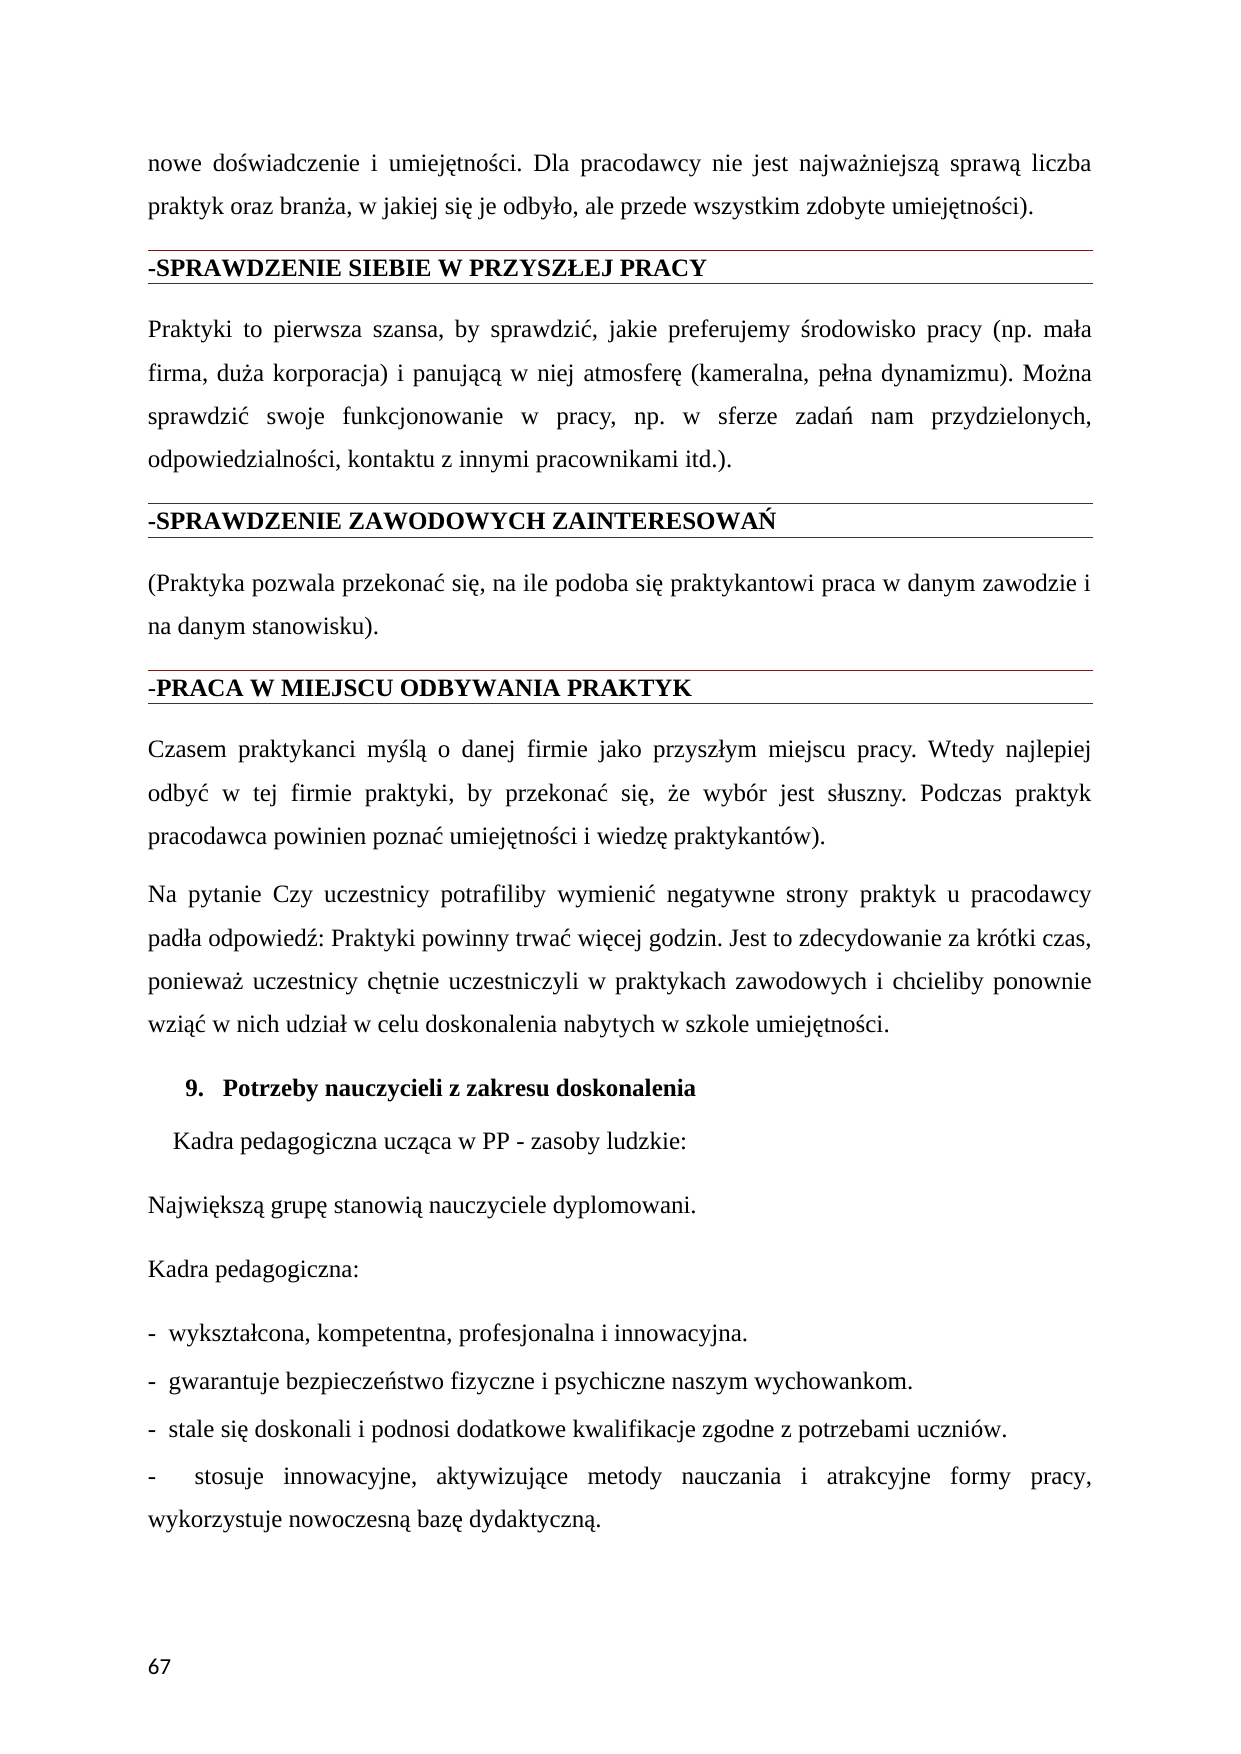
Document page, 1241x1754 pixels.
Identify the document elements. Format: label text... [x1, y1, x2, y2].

text Praktyki to pierwsza szansa, by sprawdzić, jakie preferujemy środowisko pracy (np. mała firma, duża korporacja) i panującą w niej atmosferę (kameralna, pełna dynamizmu). Można sprawdzić swoje funkcjonowanie w pracy, np. w sferze zadań nam przydzielonych, odpowiedzialności, kontaktu z innymi pracownikami itd.). [148, 314, 1093, 473]
text Kadra pedagogiczna ucząca w PP - zasoby ludzkie: [148, 1126, 1093, 1155]
subtitle -Sprawdzenie siebie w przyszłej pracy [148, 251, 1093, 283]
text - wykształcona, kompetentna, profesjonalna i innowacyjna. [148, 1318, 1093, 1347]
subtitle -Sprawdzenie zawodowych zainteresowań [148, 504, 1093, 537]
text Kadra pedagogiczna: [148, 1254, 1093, 1283]
text Największą grupę stanowią nauczyciele dyplomowani. [148, 1190, 1093, 1219]
text (Praktyka pozwala przekonać się, na ile podoba się praktykantowi praca w danym zawodzie i na danym stanowisku). [148, 568, 1093, 639]
text - stosuje innowacyjne, aktywizujące metody nauczania i atrakcyjne formy pracy, wykorzystuje nowoczesną bazę dydaktyczną. [148, 1461, 1093, 1533]
text - gwarantuje bezpieczeństwo fizyczne i psychiczne naszym wychowankom. [148, 1366, 1093, 1395]
text Na pytanie Czy uczestnicy potrafiliby wymienić negatywne strony praktyk u pracodawcy padła odpowiedź: Praktyki powinny trwać więcej godzin. Jest to zdecydowanie za krótki czas, ponieważ uczestnicy chętnie uczestniczyli w praktykach zawodowych i chcieliby ponownie wziąć w nich udział w celu doskonalenia nabytych w szkole umiejętności. [148, 879, 1093, 1038]
list Potrzeby nauczycieli z zakresu doskonalenia [185, 1073, 1093, 1102]
text Czasem praktykanci myślą o danej firmie jako przyszłym miejscu pracy. Wtedy najlepiej odbyć w tej firmie praktyki, by przekonać się, że wybór jest słuszny. Podczas praktyk pracodawca powinien poznać umiejętności i wiedzę praktykantów). [148, 734, 1093, 849]
text - stale się doskonali i podnosi dodatkowe kwalifikacje zgodne z potrzebami uczniów. [148, 1414, 1093, 1442]
subtitle -Praca w miejscu odbywania praktyk [148, 671, 1093, 703]
text nowe doświadczenie i umiejętności. Dla pracodawcy nie jest najważniejszą sprawą liczba praktyk oraz branża, w jakiej się je odbyło, ale przede wszystkim zdobyte umiejętności). [148, 148, 1093, 219]
